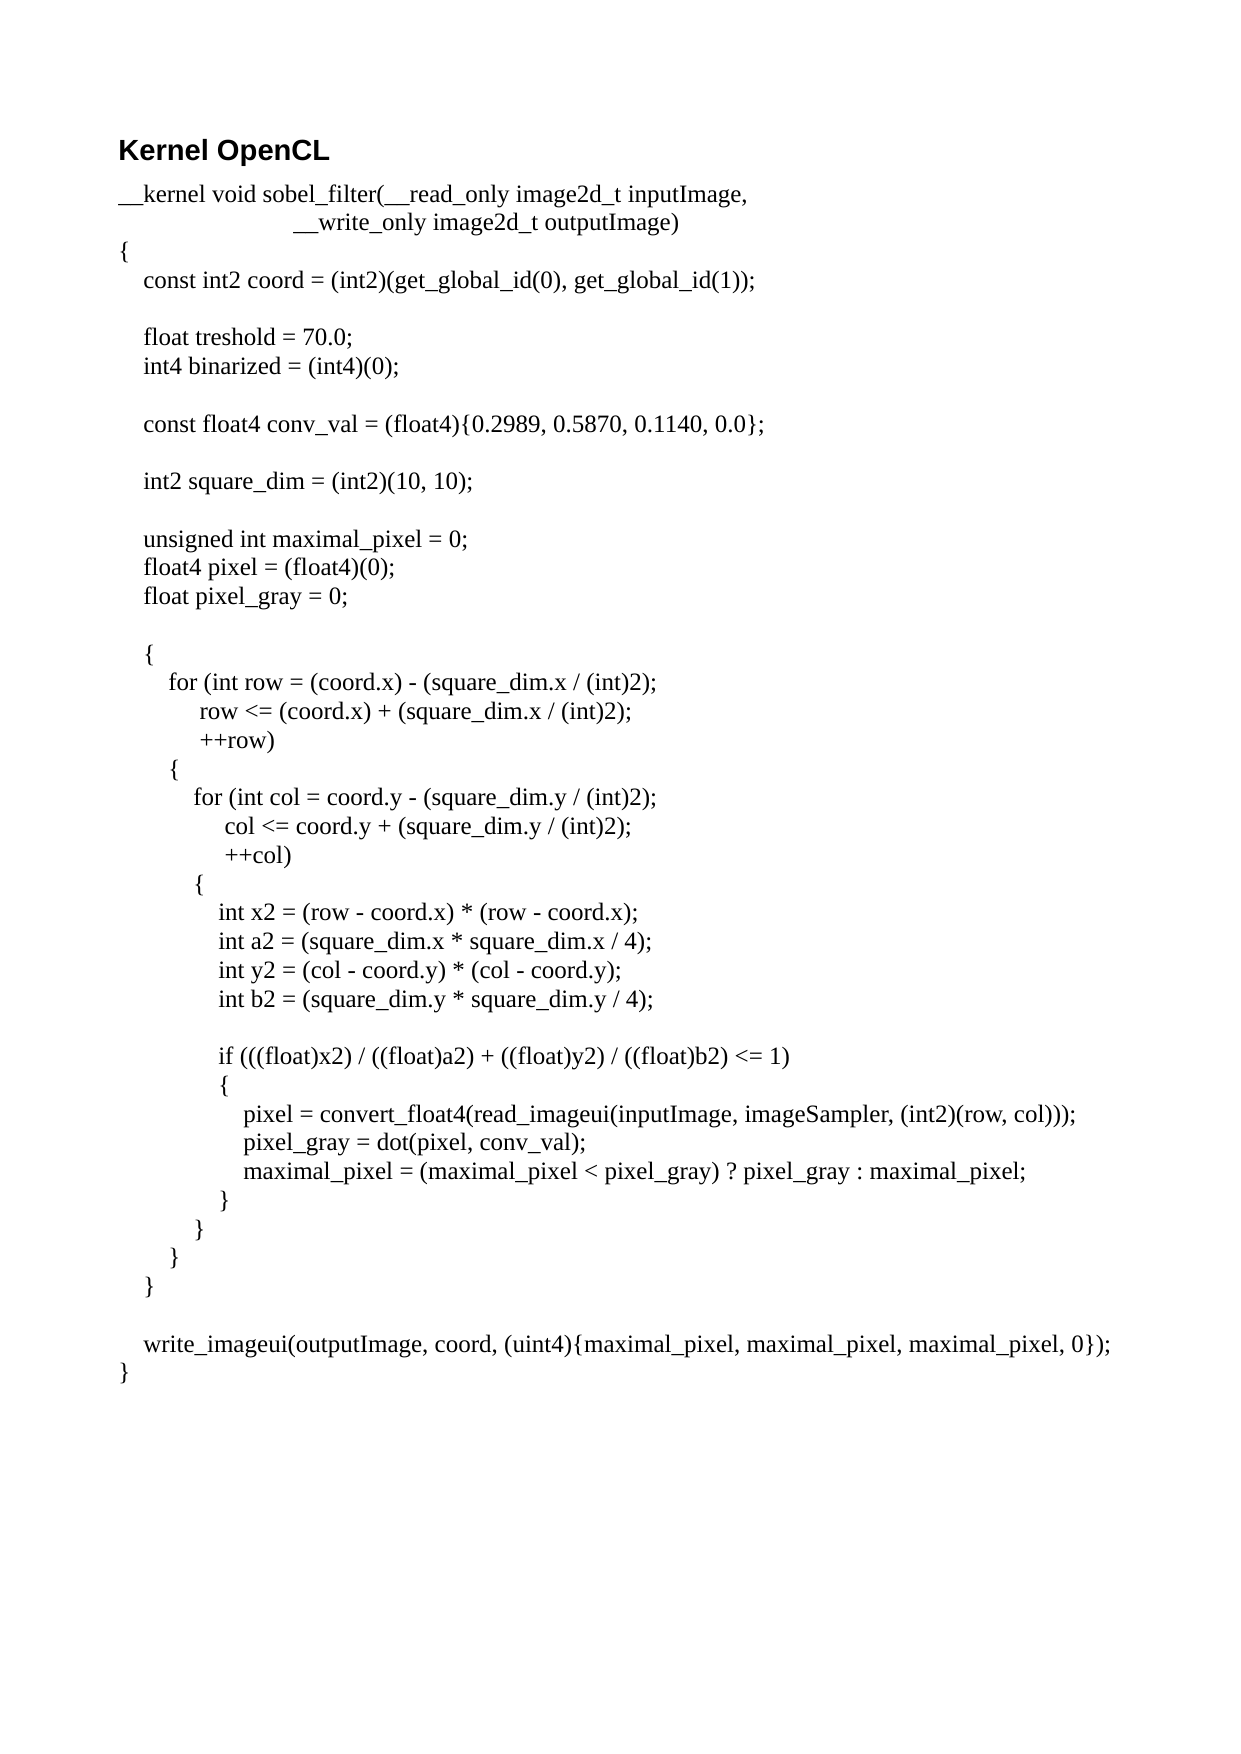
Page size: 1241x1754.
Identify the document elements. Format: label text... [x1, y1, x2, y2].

text { [118, 236, 1122, 265]
text { [118, 754, 1122, 782]
text maximal_pixel = (maximal_pixel < pixel_gray) ? pixel_gray : maximal_pixel; [118, 1156, 1122, 1185]
text } [118, 1242, 1122, 1271]
text } [118, 1214, 1122, 1242]
text float4 pixel = (float4)(0); [118, 552, 1122, 581]
text ++row) [118, 725, 1122, 754]
text int2 square_dim = (int2)(10, 10); [118, 466, 1122, 495]
text const float4 conv_val = (float4){0.2989, 0.5870, 0.1140, 0.0}; [118, 409, 1122, 437]
text write_imageui(outputImage, coord, (uint4){maximal_pixel, maximal_pixel, maximal_pixel, 0}); [118, 1329, 1122, 1357]
text row <= (coord.x) + (square_dim.x / (int)2); [118, 696, 1122, 725]
text int a2 = (square_dim.x * square_dim.x / 4); [118, 926, 1122, 955]
text float treshold = 70.0; [118, 322, 1122, 351]
text unsigned int maximal_pixel = 0; [118, 524, 1122, 552]
text pixel = convert_float4(read_imageui(inputImage, imageSampler, (int2)(row, col))); [118, 1099, 1122, 1127]
text if (((float)x2) / ((float)a2) + ((float)y2) / ((float)b2) <= 1) [118, 1041, 1122, 1070]
text for (int col = coord.y - (square_dim.y / (int)2); [118, 782, 1122, 811]
text { [118, 1070, 1122, 1099]
text int x2 = (row - coord.x) * (row - coord.x); [118, 897, 1122, 926]
text } [118, 1271, 1122, 1300]
text int4 binarized = (int4)(0); [118, 351, 1122, 380]
text __kernel void sobel_filter(__read_only image2d_t inputImage, [118, 179, 1122, 207]
text for (int row = (coord.x) - (square_dim.x / (int)2); [118, 667, 1122, 696]
text { [118, 869, 1122, 897]
text ++col) [118, 840, 1122, 869]
text __write_only image2d_t outputImage) [118, 207, 1122, 236]
subtitle Kernel OpenCL [118, 133, 1122, 166]
text int b2 = (square_dim.y * square_dim.y / 4); [118, 984, 1122, 1012]
text } [118, 1185, 1122, 1214]
text float pixel_gray = 0; [118, 581, 1122, 610]
text pixel_gray = dot(pixel, conv_val); [118, 1127, 1122, 1156]
text const int2 coord = (int2)(get_global_id(0), get_global_id(1)); [118, 265, 1122, 294]
text { [118, 639, 1122, 667]
text col <= coord.y + (square_dim.y / (int)2); [118, 811, 1122, 840]
text } [118, 1357, 1122, 1386]
text int y2 = (col - coord.y) * (col - coord.y); [118, 955, 1122, 984]
